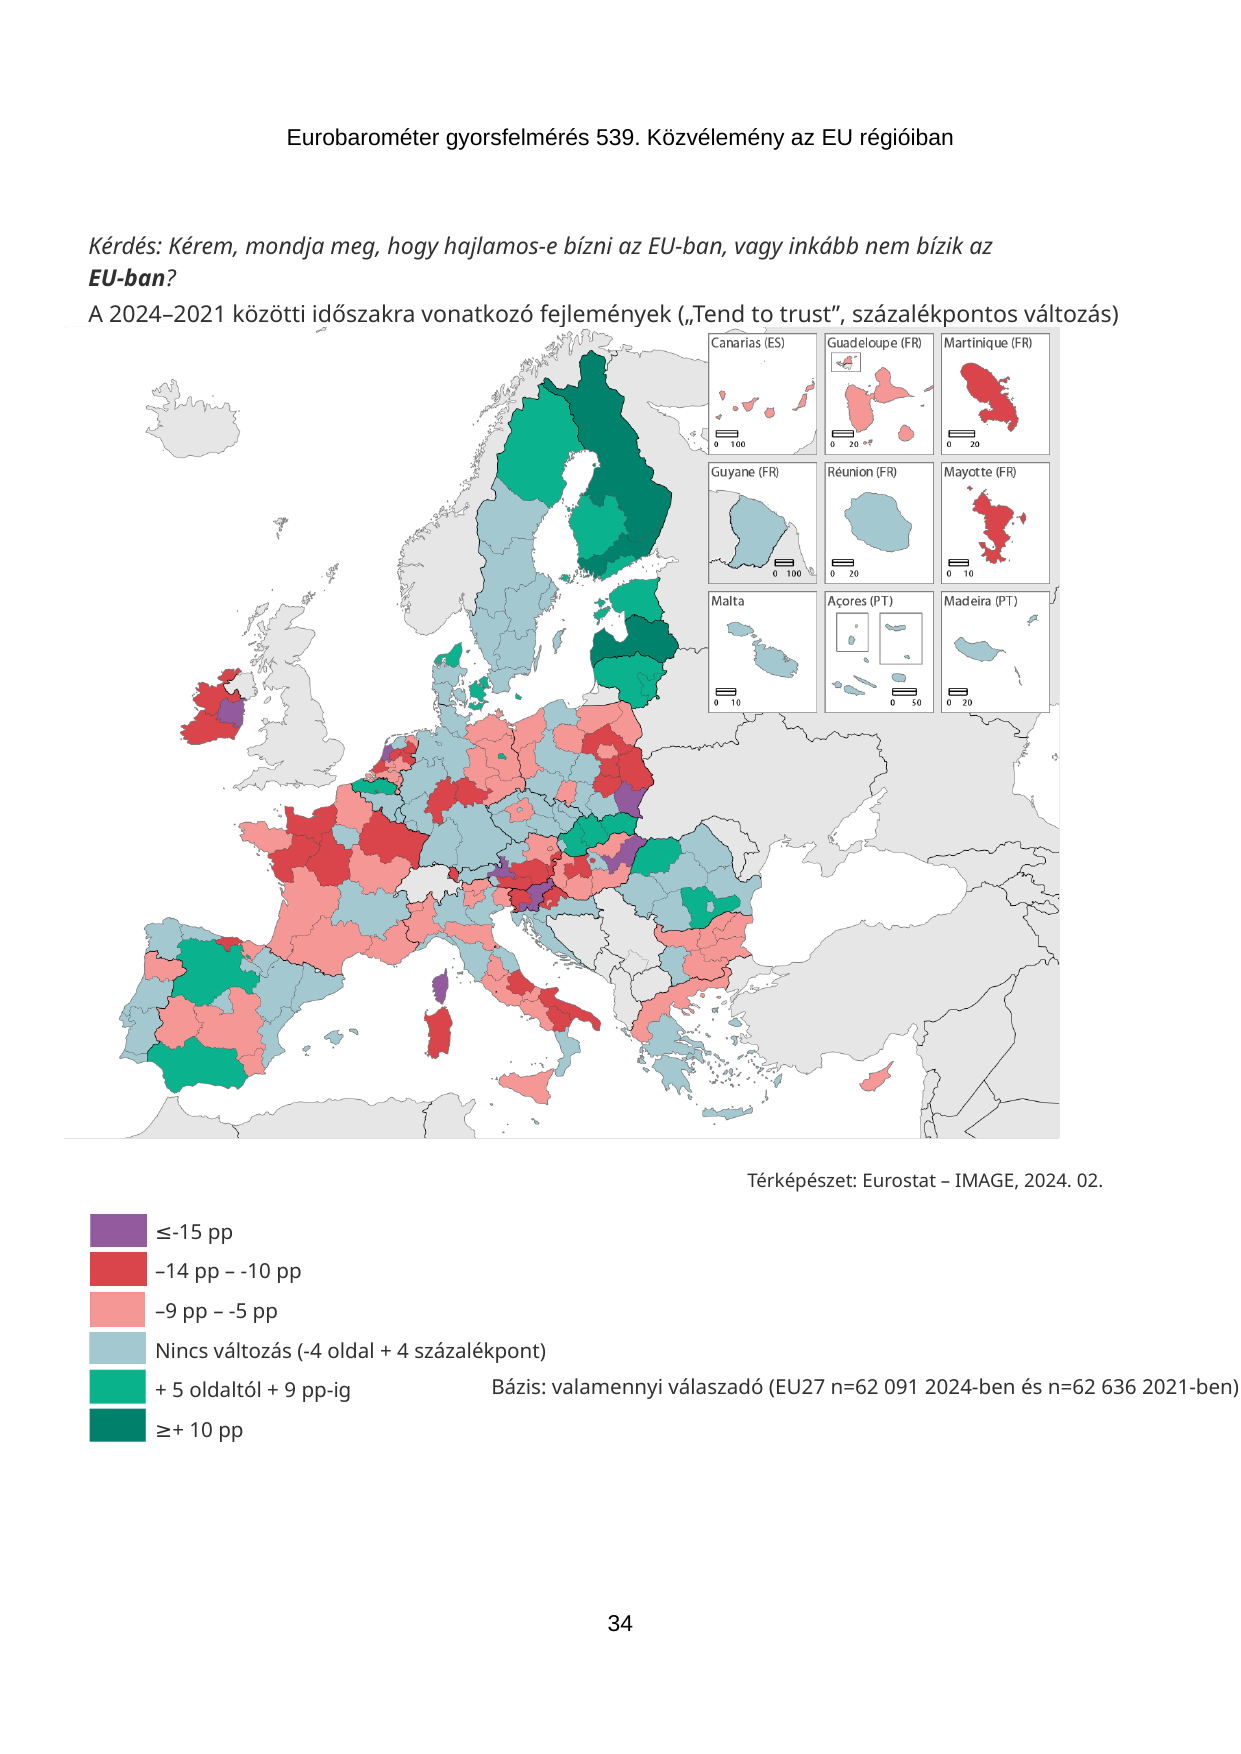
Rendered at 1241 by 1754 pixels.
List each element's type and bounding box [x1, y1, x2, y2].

picture [89, 1332, 146, 1364]
picture [90, 1252, 147, 1286]
picture [90, 1370, 145, 1403]
picture [90, 1292, 145, 1327]
picture [90, 1214, 147, 1247]
picture [64, 325, 1061, 1139]
picture [90, 1409, 145, 1441]
